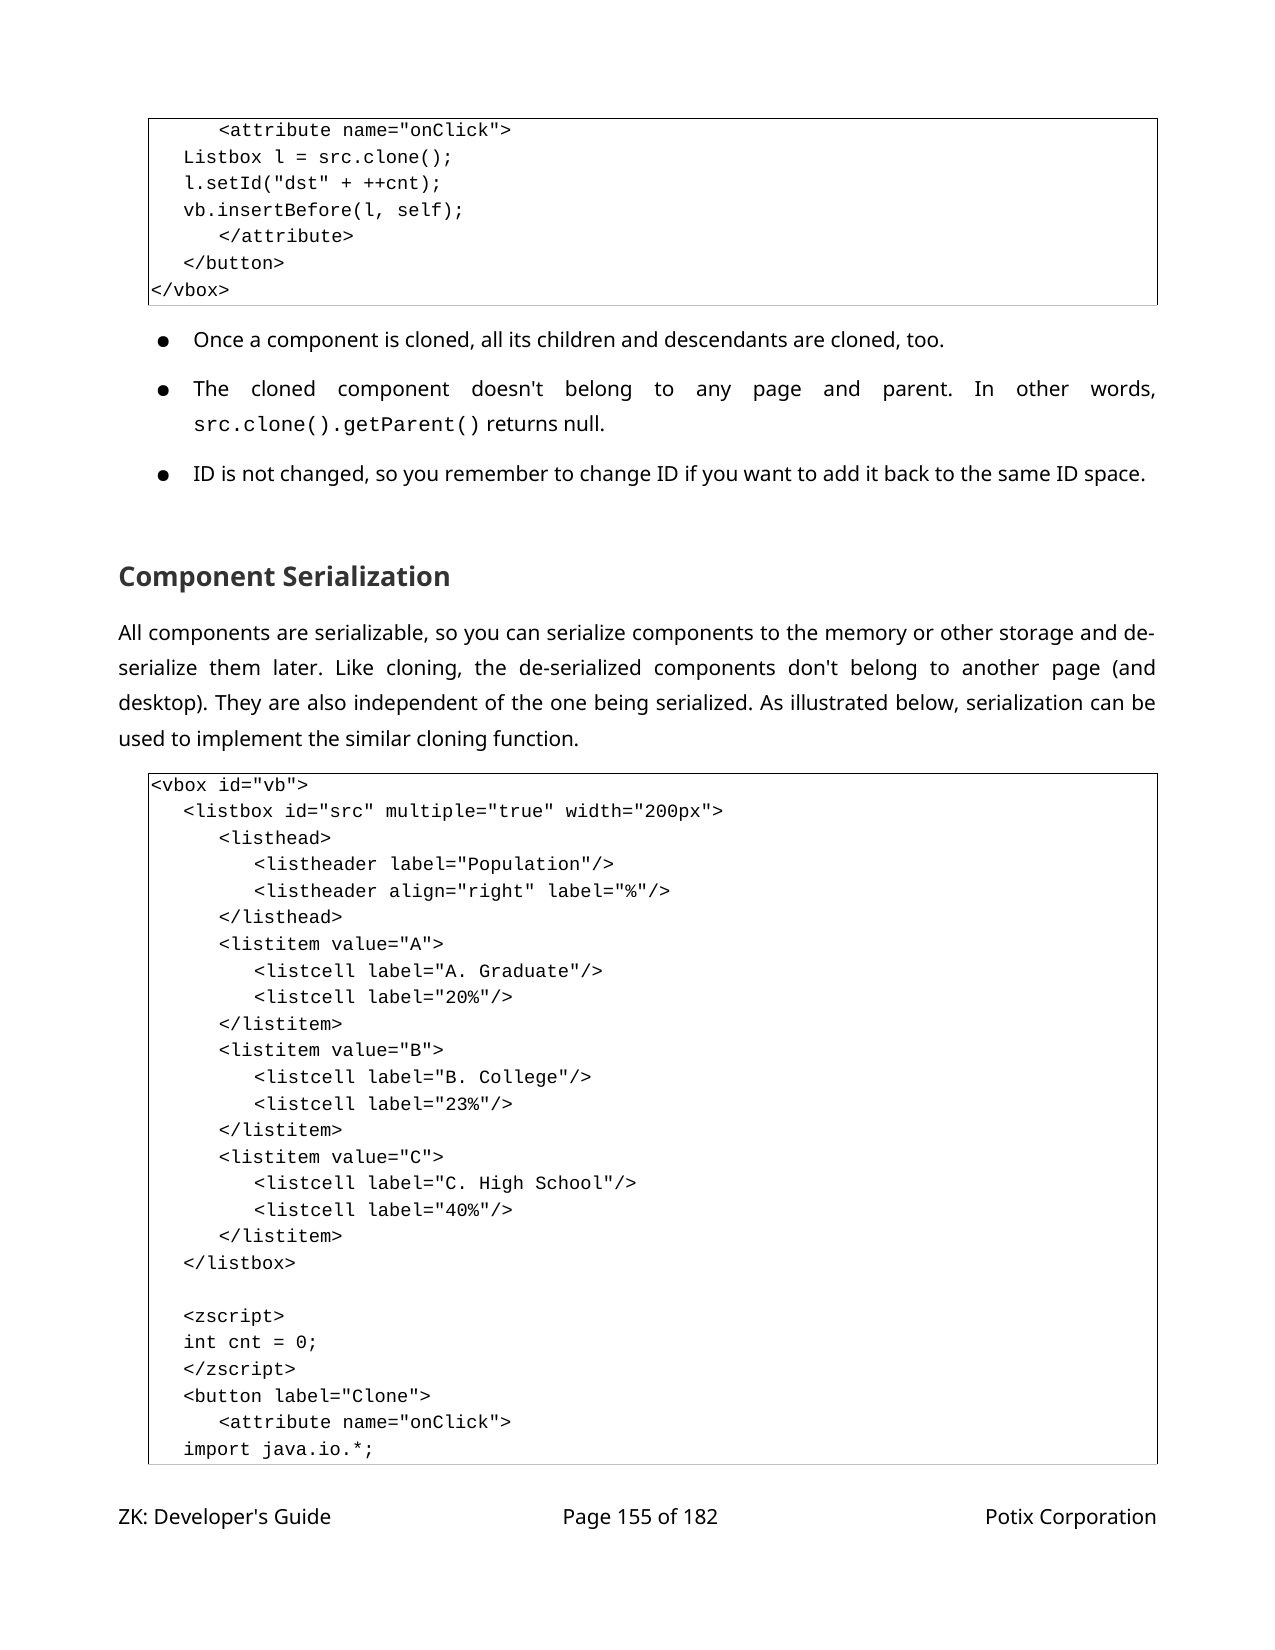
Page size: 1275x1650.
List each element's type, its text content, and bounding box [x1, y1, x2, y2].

text <attribute name="onClick"> Listbox l = src.clone(); l.setId("dst" + ++cnt); vb.insertBefore(l, self); </attribute> </button> </vbox> [149, 119, 1157, 305]
text <vbox id="vb"> <listbox id="src" multiple="true" width="200px"> <listhead> <listheader label="Population"/> <listheader align="right" label="%"/> </listhead> <listitem value="A"> <listcell label="A. Graduate"/> <listcell label="20%"/> </listitem> <listitem value="B"> <listcell label="B. College"/> <listcell label="23%"/> </listitem> <listitem value="C"> <listcell label="C. High School"/> <listcell label="40%"/> </listitem> </listbox> <zscript> int cnt = 0; </zscript> <button label="Clone"> <attribute name="onClick"> import java.io.*; [149, 774, 1157, 1464]
text All components are serializable, so you can serialize components to the memory or other storage and de-serialize them later. Like cloning, the de-serialized components don't belong to another page (and desktop). They are also independent of the one being serialized. As illustrated below, serialization can be used to implement the similar cloning function. [118, 618, 1157, 752]
list The cloned component doesn't belong to any page and parent. In other words, src.clone().getParent() returns null. [156, 374, 1157, 438]
list ID is not changed, so you remember to change ID if you want to add it back to the same ID space. [156, 459, 1157, 487]
list Once a component is cloned, all its children and descendants are cloned, too. [156, 325, 1157, 354]
subtitle Component Serialization [118, 558, 1157, 594]
